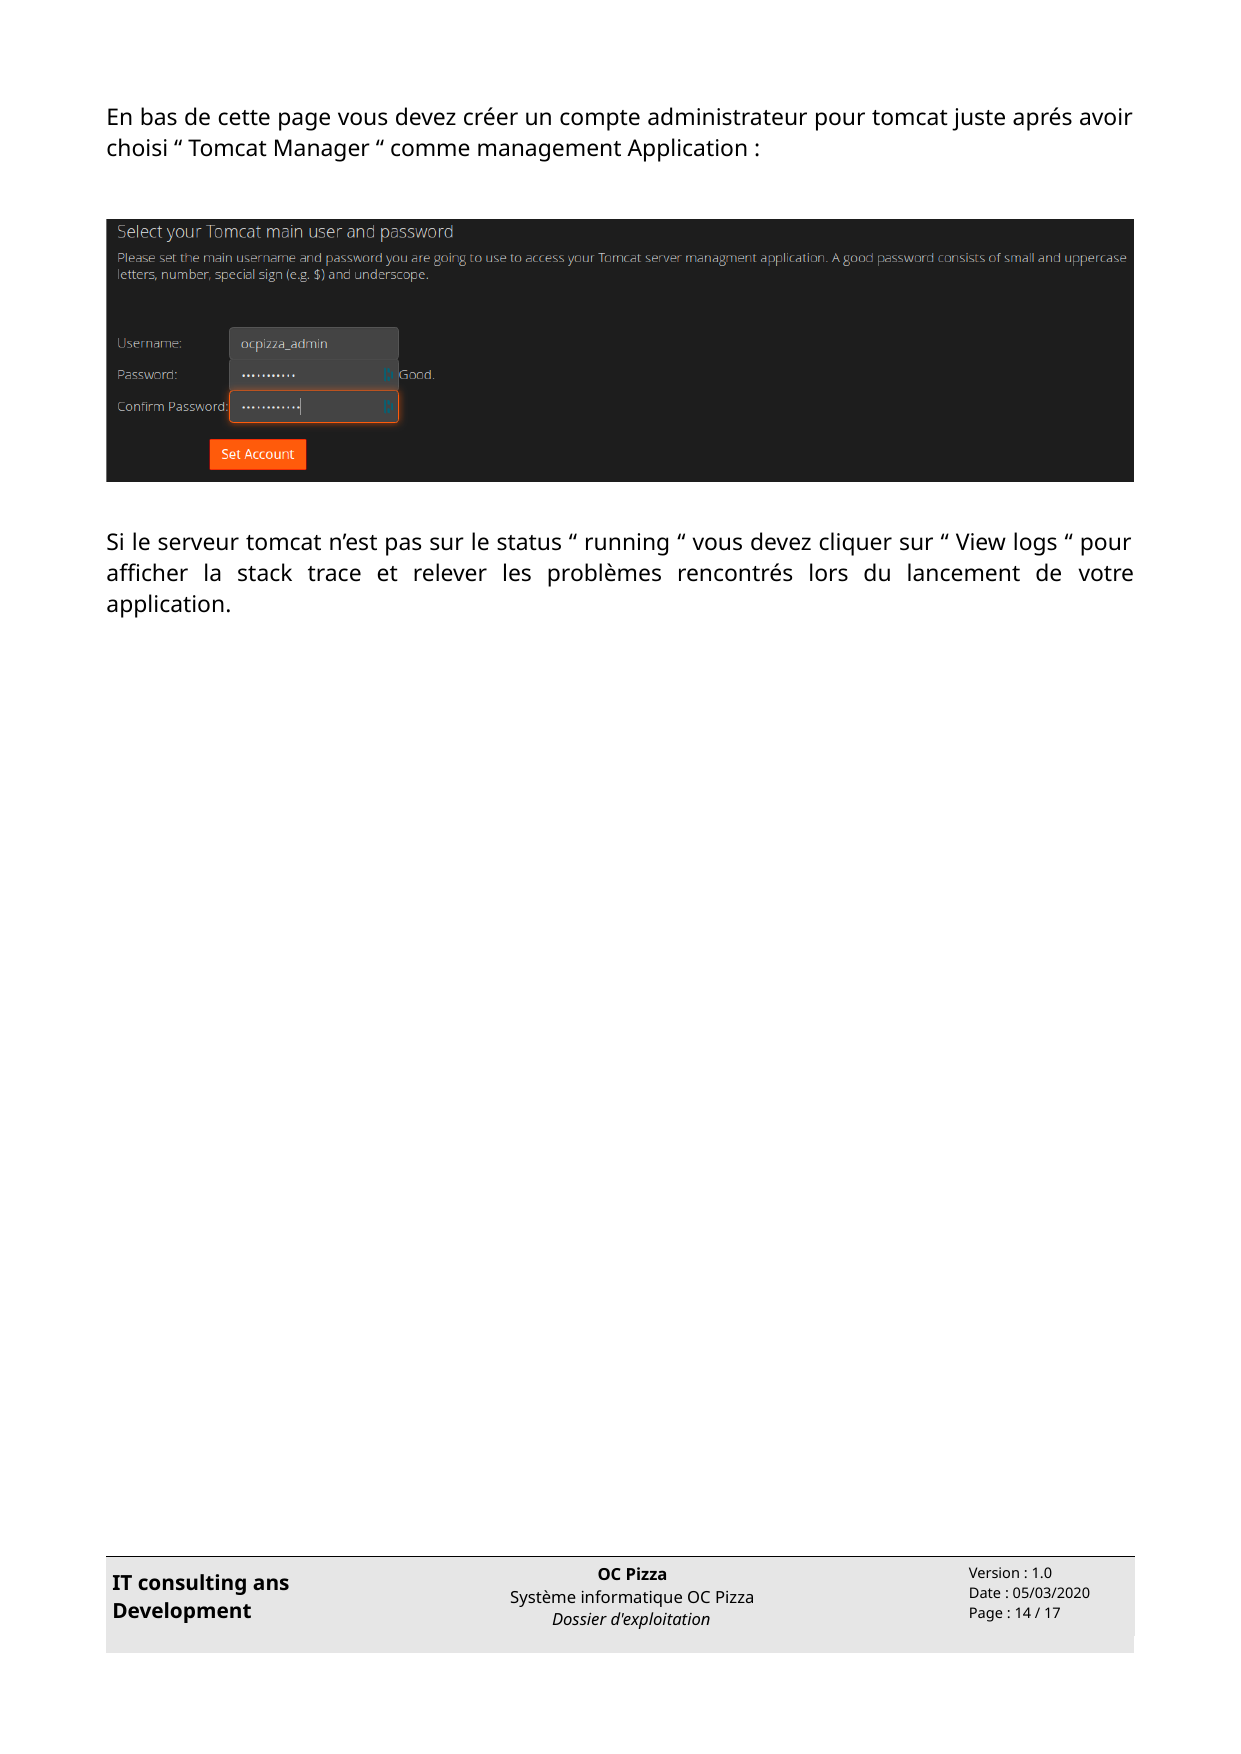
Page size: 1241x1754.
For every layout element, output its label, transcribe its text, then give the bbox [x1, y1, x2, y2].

text Si le serveur tomcat n’est pas sur le status “ running “ vous devez cliquer sur “ View logs “ pour afficher la stack trace et relever les problèmes rencontrés lors du lancement de votre application. [106, 526, 1134, 619]
text En bas de cette page vous devez créer un compte administrateur pour tomcat juste aprés avoir choisi “ Tomcat Manager “ comme management Application : [106, 100, 1134, 163]
picture [106, 219, 1134, 482]
